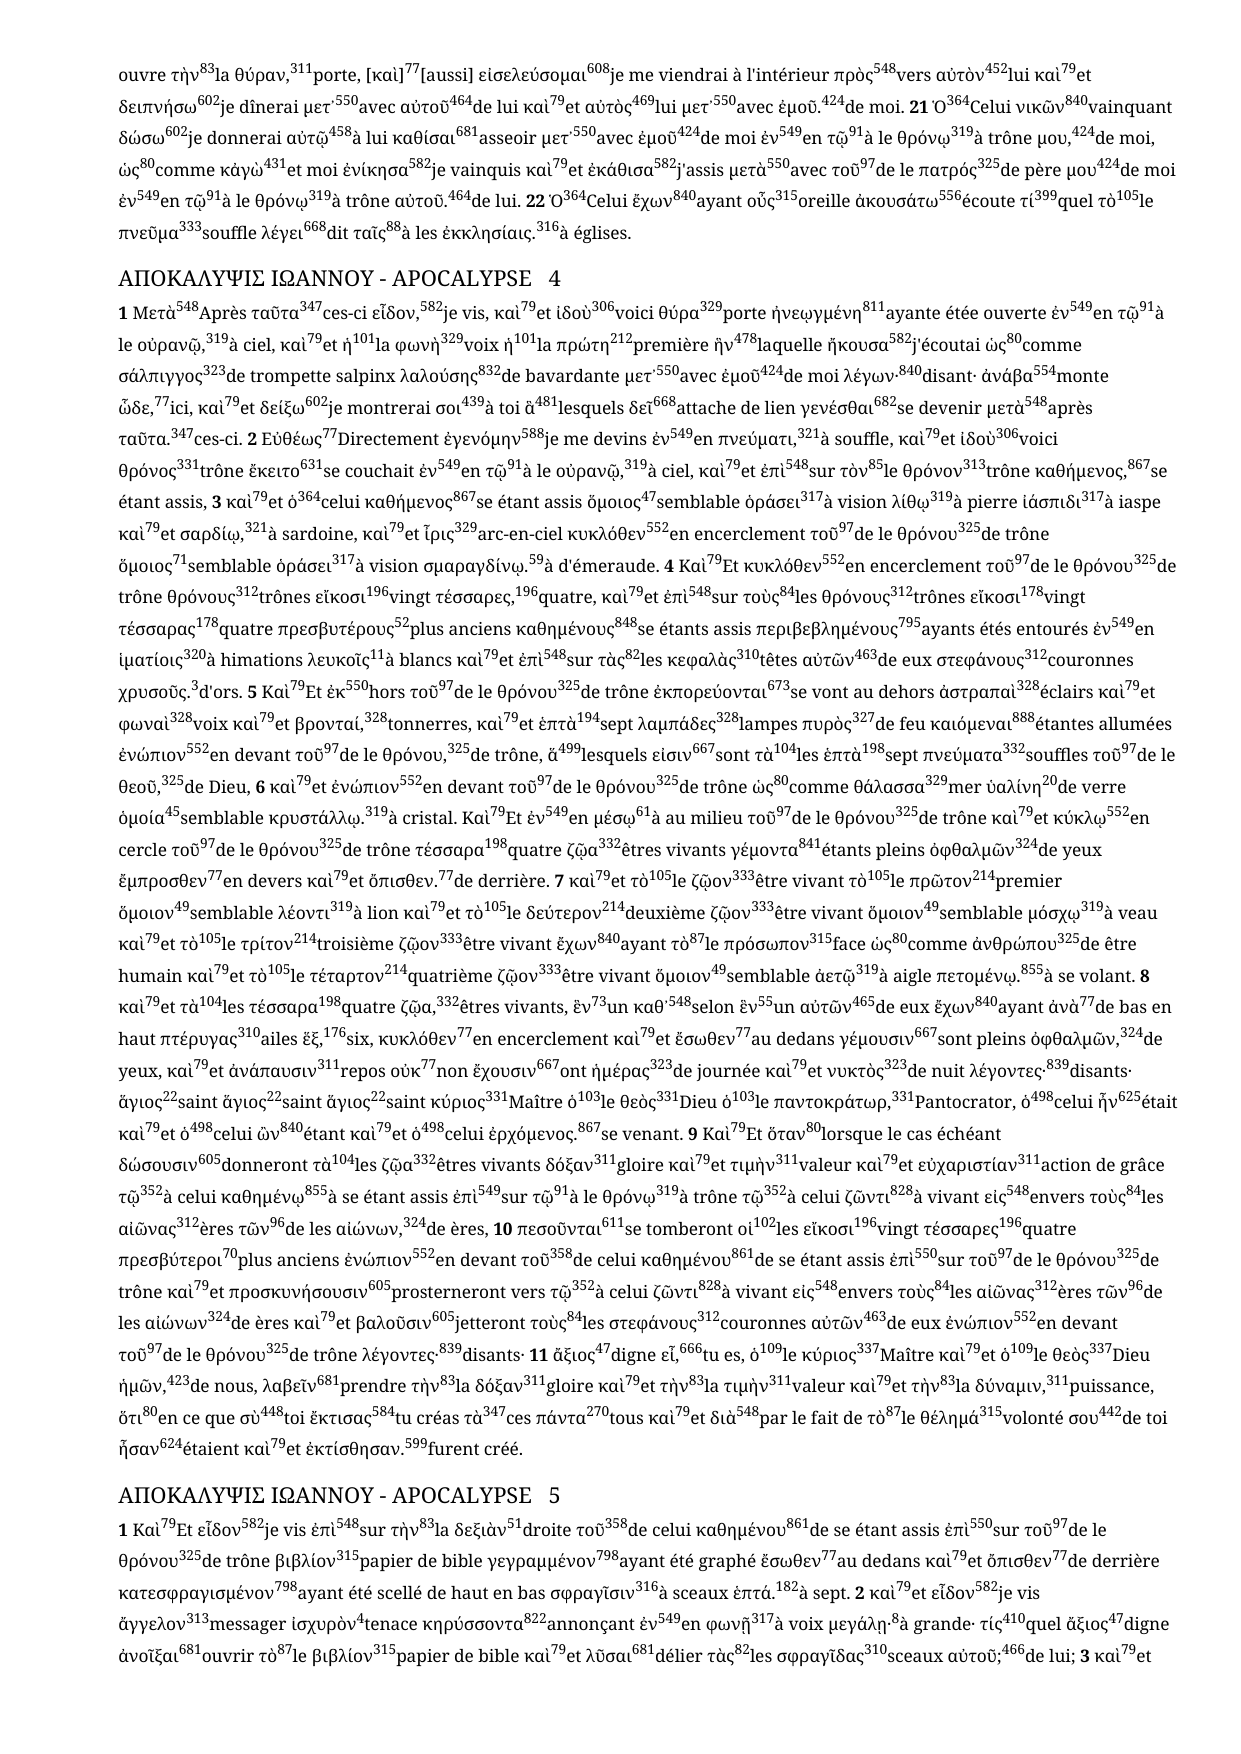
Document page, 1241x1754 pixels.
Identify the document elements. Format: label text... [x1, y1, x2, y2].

text ΑΠΟΚΑΛΥΨΙΣ ΙΩΑΝΝΟΥ - APOCALYPSE 4 [118, 263, 1181, 293]
text 1 Καὶ79Et εἶδον582je vis ἐπὶ548sur τὴν83la δεξιὰν51droite τοῦ358de celui καθημένου861de se étant assis ἐπὶ550sur τοῦ97de le θρόνου325de trône βιβλίον315papier de bible γεγραμμένον798ayant été graphé ἔσωθεν77au dedans καὶ79et ὄπισθεν77de derrière κατεσφραγισμένον798ayant été scellé de haut en bas σφραγῖσιν316à sceaux ἑπτά.182à sept. 2 καὶ79et εἶδον582je vis ἄγγελον313messager ἰσχυρὸν4tenace κηρύσσοντα822annonçant ἐν549en φωνῇ317à voix μεγάλῃ·8à grande· τίς410quel ἄξιος47digne ἀνοῖξαι681ouvrir τὸ87le βιβλίον315papier de bible καὶ79et λῦσαι681délier τὰς82les σφραγῖδας310sceaux αὐτοῦ;466de lui; 3 καὶ79et οὐδεὶς390aucun ἐδύνατο631se pouvait ἐν549en τῷ91à le οὐρανῷ319à ciel οὐδὲ79non cependant ἐπὶ550sur τῆς95de la γῆς323de terre οὐδὲ79non cependant ὑποκάτω552en dessous vers le bas τῆς95de la γῆς323de terre ἀνοῖξαι681ouvrir τὸ87le βιβλίον315papier de bible οὔτε79ni βλέπειν689regarder αὐτό.454lui. 4 καὶ79et ἔκλαιον621je pleurais πολύ,375nombreux, ὅτι80en ce que οὐδεὶς390aucun ἄξιος71digne εὑρέθη600fut trouvé ἀνοῖξαι681ouvrir τὸ87le βιβλίον315papier de bible οὔτε79ni βλέπειν689regarder αὐτό.454lui. 5 καὶ79et εἷς71un ἐκ550hors τῶν96de les πρεσβυτέρων64de plus anciens λέγει668dit μοι·420à moi· μὴ77ne pas κλαῖε,570pleure, ἰδοὺ306voici ἐνίκησεν586vainquit ὁ103le λέων331lion ὁ364celui ἐκ550hors τῆς95de la φυλῆς323de tribu Ἰούδα,325de Iouda, ἡ101la ῥίζα329racine Δαυίδ,325de Dauid, ἀνοῖξαι681ouvrir τὸ87le βιβλίον315papier de bible καὶ79et τὰς82les ἑπτὰ176sept σφραγῖδας310sceaux αὐτοῦ.466de lui. 6 Καὶ79Et εἶδον582je vis ἐν549en μέσῳ61à au milieu τοῦ97de le θρόνου325de trône καὶ79et τῶν98de les τεσσάρων192de quatre ζῴων326de êtres vivants καὶ79et ἐν549en μέσῳ61à au milieu τῶν96de les πρεσβυτέρων64de plus anciens ἀρνίον333petit agneau ἑστηκὸς785ayant dressé ὡς80comme ἐσφαγμένον815ayant été égorgé ἔχων840ayant κέρατα314cornes ἑπτὰ180sept καὶ79et ὀφθαλμοὺς312yeux ἑπτὰ178sept οἵ497lesquels εἰσιν667sont τὰ104les [ἑπτὰ]198[sept] πνεύματα332souffles τοῦ97de le θεοῦ325de Dieu ἀπεσταλμένοι812ayants étés envoyés εἰς548envers πᾶσαν267toute τὴν83la γῆν.311terre. 7 καὶ79et ἦλθεν586vint καὶ79et εἴληφεν642a pris ἐκ550hors τῆς95de la δεξιᾶς63de droite τοῦ358de celui καθημένου861de se étant assis ἐπὶ550sur τοῦ97de le θρόνου.325de trône. 8 Καὶ79Et ὅτε80lorsque ἔλαβεν586prit τὸ87le βιβλίον,315papier de bible, τὰ104les τέσσαρα198quatre ζῷα332êtres vivants καὶ79et οἱ102les εἴκοσι196vingt τέσσαρες196quatre πρεσβύτεροι70plus anciens ἔπεσαν585tombèrent ἐνώπιον552en devant τοῦ99de le ἀρνίου327de petit agneau ἔχοντες839ayants ἕκαστος390chacun κιθάραν311cithare καὶ79et φιάλας310phiales χρυσᾶς1d'ors γεμούσας819étantes pleines θυμιαμάτων,326de sacrifices de l'encens, αἵ495lesquelles εἰσιν667sont αἱ100les προσευχαὶ328prières τῶν96de les ἁγίων,64de saints, 9 καὶ79et ᾄδουσιν667chantent ᾠδὴν311ode καινὴν2nouvelle λέγοντες·839disants· ἄξιος47digne εἶ666tu es λαβεῖν681prendre τὸ87le βιβλίον315papier de bible καὶ79et ἀνοῖξαι681ouvrir τὰς82les σφραγῖδας310sceaux αὐτοῦ,466de lui, ὅτι80en ce que ἐσφάγης598tu fus égorgé καὶ79et ἠγόρασας584tu achetas à l'agora τῷ91à le θεῷ319à Dieu ἐν549en τῷ93à le αἵματί321à sang σου442de toi ἐκ550hors πάσης279de toute φυλῆς323de tribu καὶ79et γλώσσης323de langue καὶ79et λαοῦ325de peuple καὶ79et ἔθνους327de ethnie 10 καὶ79et ἐποίησας584tu fis αὐτοὺς451eux τῷ91à le θεῷ319à Dieu ἡμῶν423de nous βασιλείαν311royauté καὶ79et ἱερεῖς,312sacrificateurs, καὶ79et βασιλεύσουσιν605seront rois ἐπὶ550sur τῆς95de la γῆς.323de terre. 11 Καὶ79Et εἶδον,582je vis, καὶ79et ἤκουσα582j'écoutai φωνὴν311voix ἀγγέλων324de messagers πολλῶν280de nombreux κύκλῳ552en cercle τοῦ97de le θρόνου325de trône καὶ79et τῶν98de les ζῴων326de êtres vivants καὶ79et τῶν96de les πρεσβυτέρων,64de plus anciens, καὶ79et ἦν625était ὁ103le ἀριθμὸς331nombre αὐτῶν463de eux μυριάδες328myriades μυριάδων322de myriades καὶ79et χιλιάδες328milliers χιλιάδων322de milliers 12 λέγοντες839disants φωνῇ317à voix μεγάλῃ·8à grande· ἄξιόν49digne ἐστιν668est τὸ105le ἀρνίον333petit agneau τὸ366ce ἐσφαγμένον815ayant été égorgé λαβεῖν681prendre τὴν83la δύναμιν311puissance καὶ79et πλοῦτον313richesse καὶ79et σοφίαν311sagesse καὶ79et ἰσχὺν311ténacité καὶ79et τιμὴν311valeur καὶ79et δόξαν311gloire καὶ79et εὐλογίαν.311éloge. 13 καὶ79et πᾶν271tout κτίσμα315créature ὃ500lequel ἐν549en τῷ91à le οὐρανῷ319à ciel καὶ79et ἐπὶ550sur τῆς95de la γῆς323de terre καὶ79et ὑποκάτω552en dessous vers le bas τῆς95de la γῆς323de terre καὶ79et ἐπὶ550sur τῆς95de la θαλάσσης323de mer καὶ79et τὰ347ces ἐν549en αὐτοῖς457à eux πάντα270tous ἤκουσα582j'écoutai λέγοντας·821disants· τῷ352à celui καθημένῳ855à se étant assis ἐπὶ549sur τῷ91à le θρόνῳ319à trône καὶ79et τῷ93à le ἀρνίῳ321à petit agneau ἡ101la εὐλογία329éloge καὶ79et ἡ101la τιμὴ329valeur καὶ79et ἡ101la δόξα329gloire καὶ79et τὸ105le κράτος333force εἰς548envers τοὺς84les αἰῶνας312ères τῶν96de les αἰώνων.324de ères. 14 καὶ79et τὰ104les τέσσαρα198quatre ζῷα332êtres vivants ἔλεγον·624disaient· ἀμήν.304amen. καὶ79et οἱ102les πρεσβύτεροι70plus anciens ἔπεσαν585tombèrent καὶ79et προσεκύνησαν.585prosternèrent vers. [118, 1514, 1181, 1667]
text 1 Καὶ79Et τῷ91à le ἀγγέλῳ319à messager τῆς95de la ἐν549en Σάρδεσιν316à Sardes ἐκκλησίας323de église γράψον·554graphe· Τάδε347Cependant ceux-ci λέγει668dit ὁ364celui ἔχων840ayant τὰ86les ἑπτὰ180sept πνεύματα314souffles τοῦ97de le θεοῦ325de Dieu καὶ79et τοὺς84les ἑπτὰ178sept ἀστέρας·312étoiles· οἶδά638j'ai su σου442de toi τὰ86les ἔργα314travaux ὅτι80en ce que ὄνομα315nom ἔχεις666tu as ὅτι80en ce que ζῇς,666tu vis, καὶ79et νεκρὸς47mort εἶ.666tu es. 2 γίνου574te deviens γρηγορῶν840vigilant καὶ79et στήρισον554fixe τὰ86les λοιπὰ374restants ἃ499lesquels ἔμελλον624imminaient ἀποθανεῖν,681mourir loin, οὐ77non γὰρ79car εὕρηκά638j'ai trouvé σου442de toi τὰ86les ἔργα314travaux πεπληρωμένα797ayants étés faits plénitude ἐνώπιον552en devant τοῦ97de le θεοῦ325de Dieu μου.424de moi. 3 μνημόνευε570souviens οὖν79donc πῶς77comment? εἴληφας640tu as pris καὶ79et ἤκουσας584tu écoutas καὶ79et τήρει570garde καὶ79et μετανόησον.554transintellige. ἐὰν80si le cas échéant οὖν79donc μὴ77ne pas γρηγορήσῃς,897que tu vigiles, ἥξω602je surgirai ὡς80comme κλέπτης,331voleur, καὶ79et οὐ77non μὴ77ne pas γνῷς897que tu connaisses ποίαν160quelle ὥραν311heure ἥξω602je surgirai ἐπὶ548sur σέ.437toi. 4 ἀλλ᾽79mais ἔχεις666tu as ὀλίγα270peu ὀνόματα314noms ἐν549en Σάρδεσιν316à Sardes ἃ499lesquels οὐκ77non ἐμόλυναν585noircirent τὰ86les ἱμάτια314himations αὐτῶν,465de eux, καὶ79et περιπατήσουσιν605piétineront autour μετ᾽550avec ἐμοῦ424de moi ἐν549en λευκοῖς,60à blancs, ὅτι80en ce que ἄξιοί46dignes εἰσιν.667sont. 5 Ὁ364Celui νικῶν840vainquant οὕτως77ainsi περιβαλεῖται612se entourera ἐν549en ἱματίοις320à himations λευκοῖς11à blancs καὶ79et οὐ77non μὴ77ne pas ἐξαλείψω602j'effacerai τὸ87le ὄνομα315nom αὐτοῦ464de lui ἐκ550hors τῆς95de la βίβλου323de bible τῆς95de la ζωῆς323de vie καὶ79et ὁμολογήσω602j'avouerai τὸ87le ὄνομα315nom αὐτοῦ464de lui ἐνώπιον552en devant τοῦ97de le πατρός325de père μου424de moi καὶ79et ἐνώπιον552en devant τῶν96de les ἀγγέλων324de messagers αὐτοῦ.464de lui. 6 Ὁ364Celui ἔχων840ayant οὖς315oreille ἀκουσάτω556écoute τί399quel τὸ105le πνεῦμα333souffle λέγει668dit ταῖς88à les ἐκκλησίαις.316à églises. 7 Καὶ79Et τῷ91à le ἀγγέλῳ319à messager τῆς95de la ἐν549en Φιλαδελφείᾳ317à Philadelphie ἐκκλησίας323de église γράψον·554graphe· Τάδε347Cependant ceux-ci λέγει668dit ὁ103le ἅγιος,71saint, ὁ103le ἀληθινός,71véritable, ὁ364celui ἔχων840ayant τὴν83la κλεῖν311clef Δαυίδ,325de Dauid, ὁ364celui ἀνοίγων840ouvrant καὶ79et οὐδεὶς390aucun κλείσει606fermera à clef καὶ79et κλείων840fermant à clef καὶ79et οὐδεὶς390aucun ἀνοίγει·668ouvre· 8 οἶδά638j'ai su σου442de toi τὰ86les ἔργα,314travaux, ἰδοὺ306voici δέδωκα638j'ai donné ἐνώπιόν552en devant σου442de toi θύραν311porte ἠνεῳγμένην,794ayante étée ouverte, ἣν478laquelle οὐδεὶς390aucun δύναται674se peut κλεῖσαι681fermer à clef αὐτήν,450elle, ὅτι80en ce que μικρὰν51petite ἔχεις666tu as δύναμιν311puissance καὶ79et ἐτήρησάς584tu gardas μου424de moi τὸν85le λόγον313discours καὶ79et οὐκ77non ἠρνήσω590tu te nias τὸ87le ὄνομά315nom μου.424de moi. 9 ἰδοὺ306voici διδῶ917que je donne ἐκ550hors τῆς95de la συναγωγῆς323de synagogue τοῦ97de le σατανᾶ325de Satanas τῶν357de ceux λεγόντων833de disants ἑαυτοὺς527eux-mêmes Ἰουδαίους31Ioudaiens εἶναι,689être, καὶ79et οὐκ77non εἰσὶν667sont ἀλλὰ79mais ψεύδονται.673se mentent. ἰδοὺ306voici ποιήσω602je ferai αὐτοὺς451eux ἵνα80afin que ἥξουσιν605surgiront καὶ79et προσκυνήσουσιν605prosterneront vers ἐνώπιον552en devant τῶν96de les ποδῶν324de pieds σου442de toi καὶ79et γνῶσιν898que connaissent ὅτι80en ce que ἐγὼ431moi ἠγάπησά582j'aimai σε.437toi. 10 ὅτι80en ce que ἐτήρησας584tu gardas τὸν85le λόγον313discours τῆς95de la ὑπομονῆς323de résistance μου,424de moi, κἀγώ431et moi σε437toi τηρήσω602je garderai ἐκ550hors τῆς95de la ὥρας323de heure τοῦ97de le πειρασμοῦ325de tentation τῆς356de celle μελλούσης832de imminante ἔρχεσθαι690se venir ἐπὶ550sur τῆς95de la οἰκουμένης323de écoumène ὅλης279de toute entière πειράσαι681mettre en tentation τοὺς345ceux κατοικοῦντας821établissants maison d'habitation ἐπὶ550sur τῆς95de la γῆς.323de terre. 11 ἔρχομαι670je me viens ταχύ·77promptement· κράτει570saisis avec force ὃ482lequel ἔχεις,666tu as, ἵνα80afin que μηδεὶς390ne pas un λάβῃ899que prenne τὸν85le στέφανόν313couronne σου.442de toi. 12 Ὁ364Celui νικῶν840vainquant ποιήσω602je ferai αὐτὸν452lui στῦλον313pilier ἐν549en τῷ91à le ναῷ319à temple τοῦ97de le θεοῦ325de Dieu μου424de moi καὶ79et ἔξω77au-dehors οὐ77non μὴ77ne pas ἐξέλθῃ899que sorte ἔτι77encore καὶ79et γράψω602je grapherai ἐπ᾽548sur αὐτὸν452lui τὸ87le ὄνομα315nom τοῦ97de le θεοῦ325de Dieu μου424de moi καὶ79et τὸ87le ὄνομα315nom τῆς95de la πόλεως323de cité τοῦ97de le θεοῦ325de Dieu μου,424de moi, τῆς95de la καινῆς14de nouvelle Ἰερουσαλὴμ323de Ierousalem ἡ362celle καταβαίνουσα838descendante ἐκ550hors τοῦ97de le οὐρανοῦ325de ciel ἀπὸ550au loin τοῦ97de le θεοῦ325de Dieu μου,424de moi, καὶ79et τὸ87le ὄνομά315nom μου424de moi τὸ87le καινόν.6nouveau. 13 Ὁ364Celui ἔχων840ayant οὖς315oreille ἀκουσάτω556écoute τί399quel τὸ105le πνεῦμα333souffle λέγει668dit ταῖς88à les ἐκκλησίαις.316à églises. 14 Καὶ79Et τῷ91à le ἀγγέλῳ319à messager τῆς95de la ἐν549en Λαοδικείᾳ317à Laodicée ἐκκλησίας323de église γράψον·554graphe· Τάδε347Cependant ceux-ci λέγει668dit ὁ103le ἀμήν,304amen, ὁ103le μάρτυς331témoin ὁ103le πιστὸς22croyable καὶ79et ἀληθινός,22véritable, ἡ101la ἀρχὴ329origine τῆς95de la κτίσεως323de création τοῦ97de le θεοῦ·325de Dieu· 15 οἶδά638j'ai su σου442de toi τὰ86les ἔργα314travaux ὅτι80en ce que οὔτε79ni ψυχρὸς71froid εἶ666tu es οὔτε79ni ζεστός.71chaud. ὄφελον340dûment ψυχρὸς71froid ἦς623tu étais ἢ79ou ζεστός.71chaud. 16 οὕτως77ainsi ὅτι80en ce que χλιαρὸς47tiède εἶ666tu es καὶ79et οὔτε79ni ζεστὸς71chaud οὔτε79ni ψυχρός,71froid, μέλλω664j'immine σε437toi ἐμέσαι681vomir ἐκ550hors τοῦ99de le στόματός327de bouche μου.424de moi. 17 ὅτι80en ce que λέγεις666tu dis ὅτι80en ce que πλούσιός47riche εἰμι664je suis καὶ79et πεπλούτηκα638j'ai été riche καὶ79et οὐδὲν375aucun χρείαν311besoin ἔχω,664j'ai, καὶ79et οὐκ77non οἶδας640tu as su ὅτι80en ce que σὺ448toi εἶ666tu es ὁ103le ταλαίπωρος71misérable καὶ79et ἐλεεινὸς71pitoyable καὶ79et πτωχὸς71pauvre καὶ79et τυφλὸς71aveugle καὶ79et γυμνός,71nu, 18 συμβουλεύω664je délibère ensemble σοι439à toi ἀγοράσαι681acheter à l'agora παρ᾽550à côté ἐμοῦ424de moi χρυσίον315objet d'or πεπυρωμένον798ayant été brûlé au feu ἐκ550hors πυρὸς327de feu ἵνα80afin que πλουτήσῃς,897que tu sois riche, καὶ79et ἱμάτια314himations λευκὰ5blancs ἵνα80afin que περιβάλῃ903que tu te entoures καὶ79et μὴ77ne pas φανερωθῇ911que soit rendu visible ἡ101la αἰσχύνη329honte τῆς95de la γυμνότητός323de nudité σου,442de toi, καὶ79et κολλ[ο]ύριον315collyre ἐγχρῖσαι681enduire dans τοὺς84les ὀφθαλμούς312yeux σου442de toi ἵνα80afin que βλέπῃς.919que tu regardes. 19 ἐγὼ431moi ὅσους479autant lesquels ἐὰν340si le cas échéant φιλῶ917que j'affectionne ἐλέγχω664je réfute καὶ79et παιδεύω·664j'éduque· ζήλευε570zéle οὖν79donc καὶ79et μετανόησον.554transintellige. 20 Ἰδοὺ306Voici ἕστηκα638j'ai dressé ἐπὶ548sur τὴν83la θύραν311porte καὶ79et κρούω·664je toque· ἐάν80si le cas échéant τις390un quelconque ἀκούσῃ899que écoute τῆς95de la φωνῆς323de voix μου424de moi καὶ79et ἀνοίξῃ899que ouvre τὴν83la θύραν,311porte, [καὶ]77[aussi] εἰσελεύσομαι608je me viendrai à l'intérieur πρὸς548vers αὐτὸν452lui καὶ79et δειπνήσω602je dînerai μετ᾽550avec αὐτοῦ464de lui καὶ79et αὐτὸς469lui μετ᾽550avec ἐμοῦ.424de moi. 21 Ὁ364Celui νικῶν840vainquant δώσω602je donnerai αὐτῷ458à lui καθίσαι681asseoir μετ᾽550avec ἐμοῦ424de moi ἐν549en τῷ91à le θρόνῳ319à trône μου,424de moi, ὡς80comme κἀγὼ431et moi ἐνίκησα582je vainquis καὶ79et ἐκάθισα582j'assis μετὰ550avec τοῦ97de le πατρός325de père μου424de moi ἐν549en τῷ91à le θρόνῳ319à trône αὐτοῦ.464de lui. 22 Ὁ364Celui ἔχων840ayant οὖς315oreille ἀκουσάτω556écoute τί399quel τὸ105le πνεῦμα333souffle λέγει668dit ταῖς88à les ἐκκλησίαις.316à églises. [118, 59, 1181, 244]
text ΑΠΟΚΑΛΥΨΙΣ ΙΩΑΝΝΟΥ - APOCALYPSE 5 [118, 1479, 1181, 1509]
text 1 Μετὰ548Après ταῦτα347ces-ci εἶδον,582je vis, καὶ79et ἰδοὺ306voici θύρα329porte ἠνεῳγμένη811ayante étée ouverte ἐν549en τῷ91à le οὐρανῷ,319à ciel, καὶ79et ἡ101la φωνὴ329voix ἡ101la πρώτη212première ἣν478laquelle ἤκουσα582j'écoutai ὡς80comme σάλπιγγος323de trompette salpinx λαλούσης832de bavardante μετ᾽550avec ἐμοῦ424de moi λέγων·840disant· ἀνάβα554monte ὧδε,77ici, καὶ79et δείξω602je montrerai σοι439à toi ἃ481lesquels δεῖ668attache de lien γενέσθαι682se devenir μετὰ548après ταῦτα.347ces-ci. 2 Εὐθέως77Directement ἐγενόμην588je me devins ἐν549en πνεύματι,321à souffle, καὶ79et ἰδοὺ306voici θρόνος331trône ἔκειτο631se couchait ἐν549en τῷ91à le οὐρανῷ,319à ciel, καὶ79et ἐπὶ548sur τὸν85le θρόνον313trône καθήμενος,867se étant assis, 3 καὶ79et ὁ364celui καθήμενος867se étant assis ὅμοιος47semblable ὁράσει317à vision λίθῳ319à pierre ἰάσπιδι317à iaspe καὶ79et σαρδίῳ,321à sardoine, καὶ79et ἶρις329arc-en-ciel κυκλόθεν552en encerclement τοῦ97de le θρόνου325de trône ὅμοιος71semblable ὁράσει317à vision σμαραγδίνῳ.59à d'émeraude. 4 Καὶ79Et κυκλόθεν552en encerclement τοῦ97de le θρόνου325de trône θρόνους312trônes εἴκοσι196vingt τέσσαρες,196quatre, καὶ79et ἐπὶ548sur τοὺς84les θρόνους312trônes εἴκοσι178vingt τέσσαρας178quatre πρεσβυτέρους52plus anciens καθημένους848se étants assis περιβεβλημένους795ayants étés entourés ἐν549en ἱματίοις320à himations λευκοῖς11à blancs καὶ79et ἐπὶ548sur τὰς82les κεφαλὰς310têtes αὐτῶν463de eux στεφάνους312couronnes χρυσοῦς.3d'ors. 5 Καὶ79Et ἐκ550hors τοῦ97de le θρόνου325de trône ἐκπορεύονται673se vont au dehors ἀστραπαὶ328éclairs καὶ79et φωναὶ328voix καὶ79et βρονταί,328tonnerres, καὶ79et ἑπτὰ194sept λαμπάδες328lampes πυρὸς327de feu καιόμεναι888étantes allumées ἐνώπιον552en devant τοῦ97de le θρόνου,325de trône, ἅ499lesquels εἰσιν667sont τὰ104les ἑπτὰ198sept πνεύματα332souffles τοῦ97de le θεοῦ,325de Dieu, 6 καὶ79et ἐνώπιον552en devant τοῦ97de le θρόνου325de trône ὡς80comme θάλασσα329mer ὑαλίνη20de verre ὁμοία45semblable κρυστάλλῳ.319à cristal. Καὶ79Et ἐν549en μέσῳ61à au milieu τοῦ97de le θρόνου325de trône καὶ79et κύκλῳ552en cercle τοῦ97de le θρόνου325de trône τέσσαρα198quatre ζῷα332êtres vivants γέμοντα841étants pleins ὀφθαλμῶν324de yeux ἔμπροσθεν77en devers καὶ79et ὄπισθεν.77de derrière. 7 καὶ79et τὸ105le ζῷον333être vivant τὸ105le πρῶτον214premier ὅμοιον49semblable λέοντι319à lion καὶ79et τὸ105le δεύτερον214deuxième ζῷον333être vivant ὅμοιον49semblable μόσχῳ319à veau καὶ79et τὸ105le τρίτον214troisième ζῷον333être vivant ἔχων840ayant τὸ87le πρόσωπον315face ὡς80comme ἀνθρώπου325de être humain καὶ79et τὸ105le τέταρτον214quatrième ζῷον333être vivant ὅμοιον49semblable ἀετῷ319à aigle πετομένῳ.855à se volant. 8 καὶ79et τὰ104les τέσσαρα198quatre ζῷα,332êtres vivants, ἓν73un καθ᾽548selon ἓν55un αὐτῶν465de eux ἔχων840ayant ἀνὰ77de bas en haut πτέρυγας310ailes ἕξ,176six, κυκλόθεν77en encerclement καὶ79et ἔσωθεν77au dedans γέμουσιν667sont pleins ὀφθαλμῶν,324de yeux, καὶ79et ἀνάπαυσιν311repos οὐκ77non ἔχουσιν667ont ἡμέρας323de journée καὶ79et νυκτὸς323de nuit λέγοντες·839disants· ἅγιος22saint ἅγιος22saint ἅγιος22saint κύριος331Maître ὁ103le θεὸς331Dieu ὁ103le παντοκράτωρ,331Pantocrator, ὁ498celui ἦν625était καὶ79et ὁ498celui ὢν840étant καὶ79et ὁ498celui ἐρχόμενος.867se venant. 9 Καὶ79Et ὅταν80lorsque le cas échéant δώσουσιν605donneront τὰ104les ζῷα332êtres vivants δόξαν311gloire καὶ79et τιμὴν311valeur καὶ79et εὐχαριστίαν311action de grâce τῷ352à celui καθημένῳ855à se étant assis ἐπὶ549sur τῷ91à le θρόνῳ319à trône τῷ352à celui ζῶντι828à vivant εἰς548envers τοὺς84les αἰῶνας312ères τῶν96de les αἰώνων,324de ères, 10 πεσοῦνται611se tomberont οἱ102les εἴκοσι196vingt τέσσαρες196quatre πρεσβύτεροι70plus anciens ἐνώπιον552en devant τοῦ358de celui καθημένου861de se étant assis ἐπὶ550sur τοῦ97de le θρόνου325de trône καὶ79et προσκυνήσουσιν605prosterneront vers τῷ352à celui ζῶντι828à vivant εἰς548envers τοὺς84les αἰῶνας312ères τῶν96de les αἰώνων324de ères καὶ79et βαλοῦσιν605jetteront τοὺς84les στεφάνους312couronnes αὐτῶν463de eux ἐνώπιον552en devant τοῦ97de le θρόνου325de trône λέγοντες·839disants· 11 ἄξιος47digne εἶ,666tu es, ὁ109le κύριος337Maître καὶ79et ὁ109le θεὸς337Dieu ἡμῶν,423de nous, λαβεῖν681prendre τὴν83la δόξαν311gloire καὶ79et τὴν83la τιμὴν311valeur καὶ79et τὴν83la δύναμιν,311puissance, ὅτι80en ce que σὺ448toi ἔκτισας584tu créas τὰ347ces πάντα270tous καὶ79et διὰ548par le fait de τὸ87le θέλημά315volonté σου442de toi ἦσαν624étaient καὶ79et ἐκτίσθησαν.599furent créé. [118, 297, 1181, 1461]
